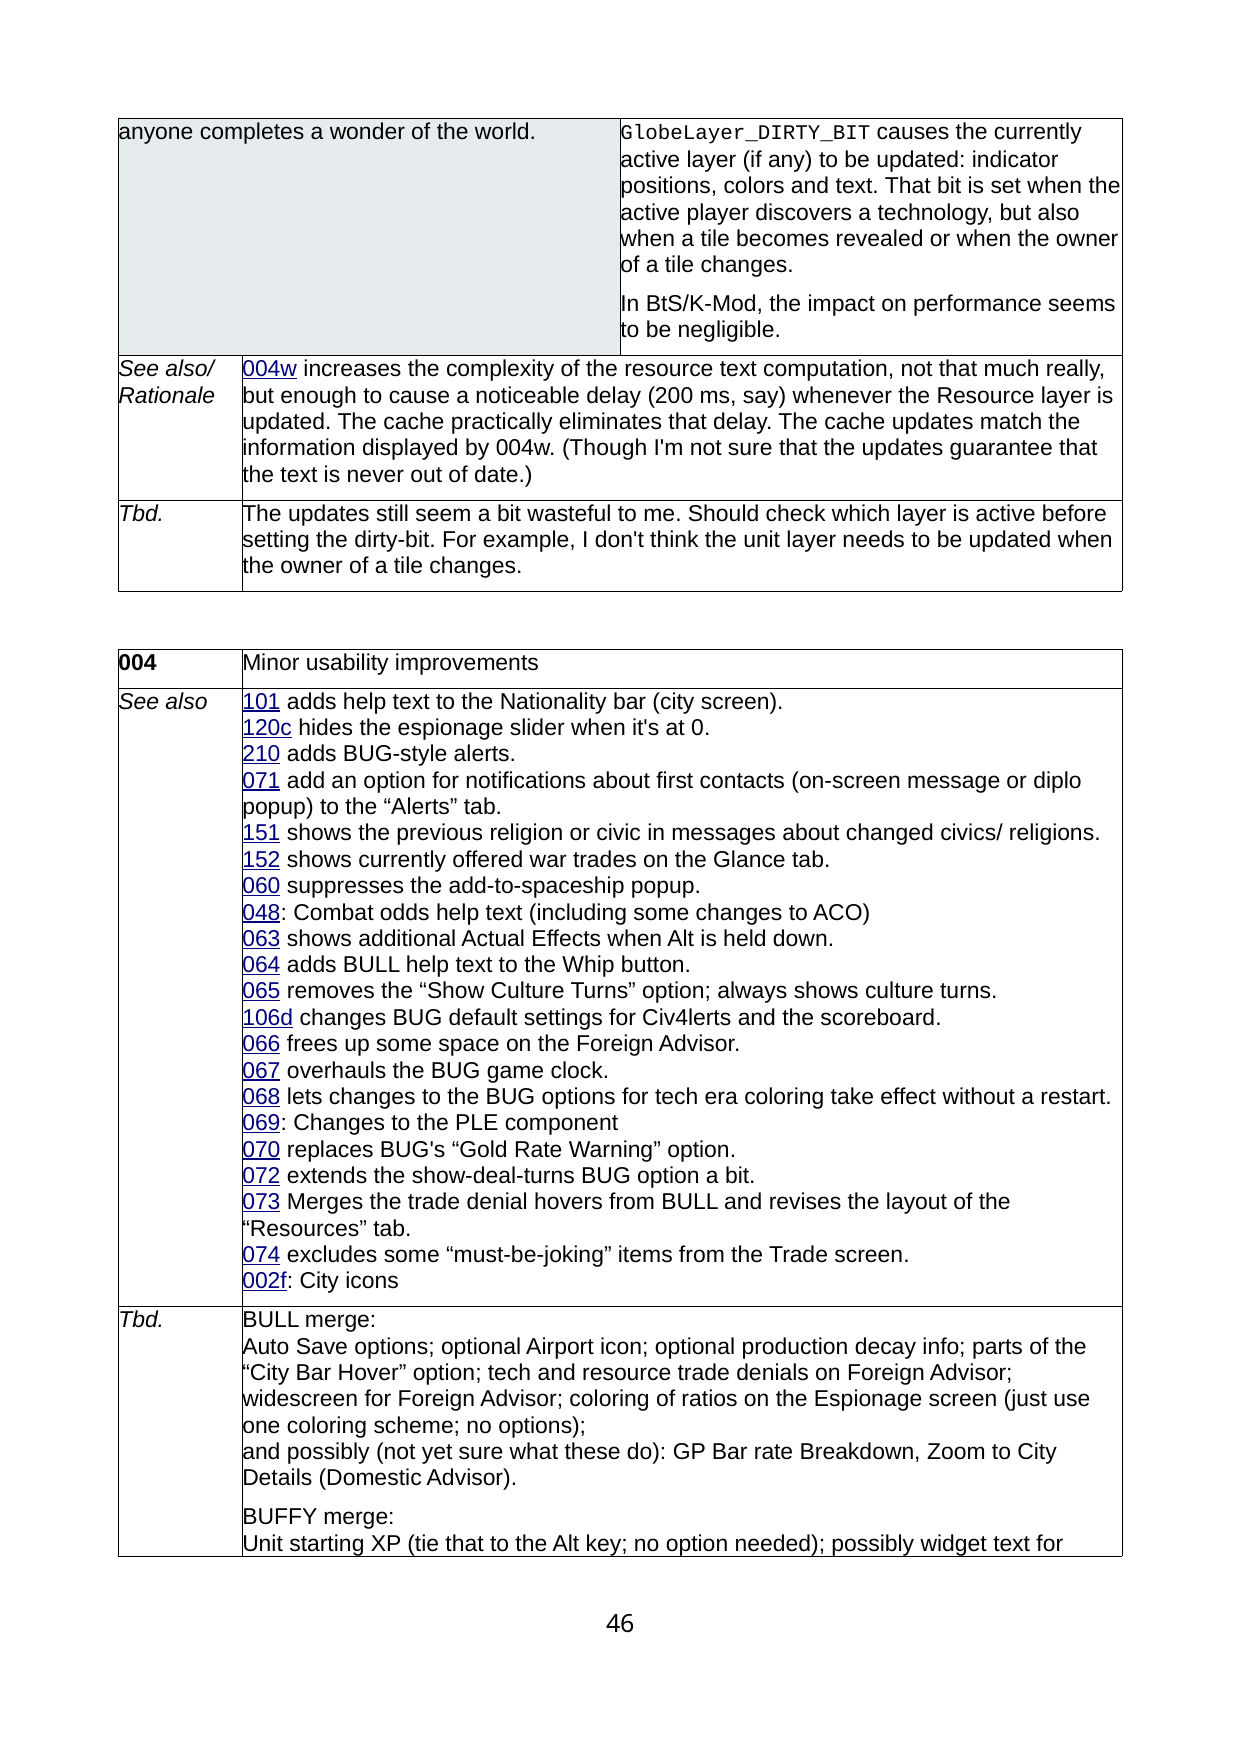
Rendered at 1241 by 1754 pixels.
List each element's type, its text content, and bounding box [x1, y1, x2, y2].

table_cell 101 adds help text to the Nationality bar (city screen). 120c hides the espionage slider when it's at 0. 210 adds BUG-style alerts. 071 add an option for notifications about first contacts (on-screen message or diplo popup) to the “Alerts” tab. 151 shows the previous religion or civic in messages about changed civics/ religions. 152 shows currently offered war trades on the Glance tab. 060 suppresses the add-to-spaceship popup. 048: Combat odds help text (including some changes to ACO) 063 shows additional Actual Effects when Alt is held down. 064 adds BULL help text to the Whip button. 065 removes the “Show Culture Turns” option; always shows culture turns. 106d changes BUG default settings for Civ4lerts and the scoreboard. 066 frees up some space on the Foreign Advisor. 067 overhauls the BUG game clock. 068 lets changes to the BUG options for tech era coloring take effect without a restart. 069: Changes to the PLE component 070 replaces BUG's “Gold Rate Warning” option. 072 extends the show-deal-turns BUG option a bit. 073 Merges the trade denial hovers from BULL and revises the layout of the “Resources” tab. 074 excludes some “must-be-joking” items from the Trade screen. 002f: City icons [243, 689, 1122, 1306]
table_header 004 [119, 650, 242, 687]
table_cell Tbd. [119, 501, 242, 591]
table_header Minor usability improvements [243, 650, 1122, 687]
table_cell Tbd. [119, 1307, 242, 1556]
table_cell anyone completes a wonder of the world. [119, 119, 620, 355]
table_cell 004w increases the complexity of the resource text computation, not that much really, but enough to cause a noticeable delay (200 ms, say) whenever the Resource layer is updated. The cache practically eliminates that delay. The cache updates match the information displayed by 004w. (Though I'm not sure that the updates guarantee that the text is never out of date.) [243, 356, 1122, 499]
table_cell See also/ Rationale [119, 356, 242, 499]
table_cell See also [119, 689, 242, 1306]
table_cell The updates still seem a bit wasteful to me. Should check which layer is active before setting the dirty-bit. For example, I don't think the unit layer needs to be updated when the owner of a tile changes. [243, 501, 1122, 591]
table_cell BULL merge: Auto Save options; optional Airport icon; optional production decay info; parts of the “City Bar Hover” option; tech and resource trade denials on Foreign Advisor; widescreen for Foreign Advisor; coloring of ratios on the Espionage screen (just use one coloring scheme; no options); and possibly (not yet sure what these do): GP Bar rate Breakdown, Zoom to City Details (Domestic Advisor). BUFFY merge: Unit starting XP (tie that to the Alt key; no option needed); possibly widget text for [243, 1307, 1122, 1556]
table_cell GlobeLayer_DIRTY_BIT causes the currently active layer (if any) to be updated: indicator positions, colors and text. That bit is set when the active player discovers a technology, but also when a tile becomes revealed or when the owner of a tile changes. In BtS/K-Mod, the impact on performance seems to be negligible. [621, 119, 1122, 355]
